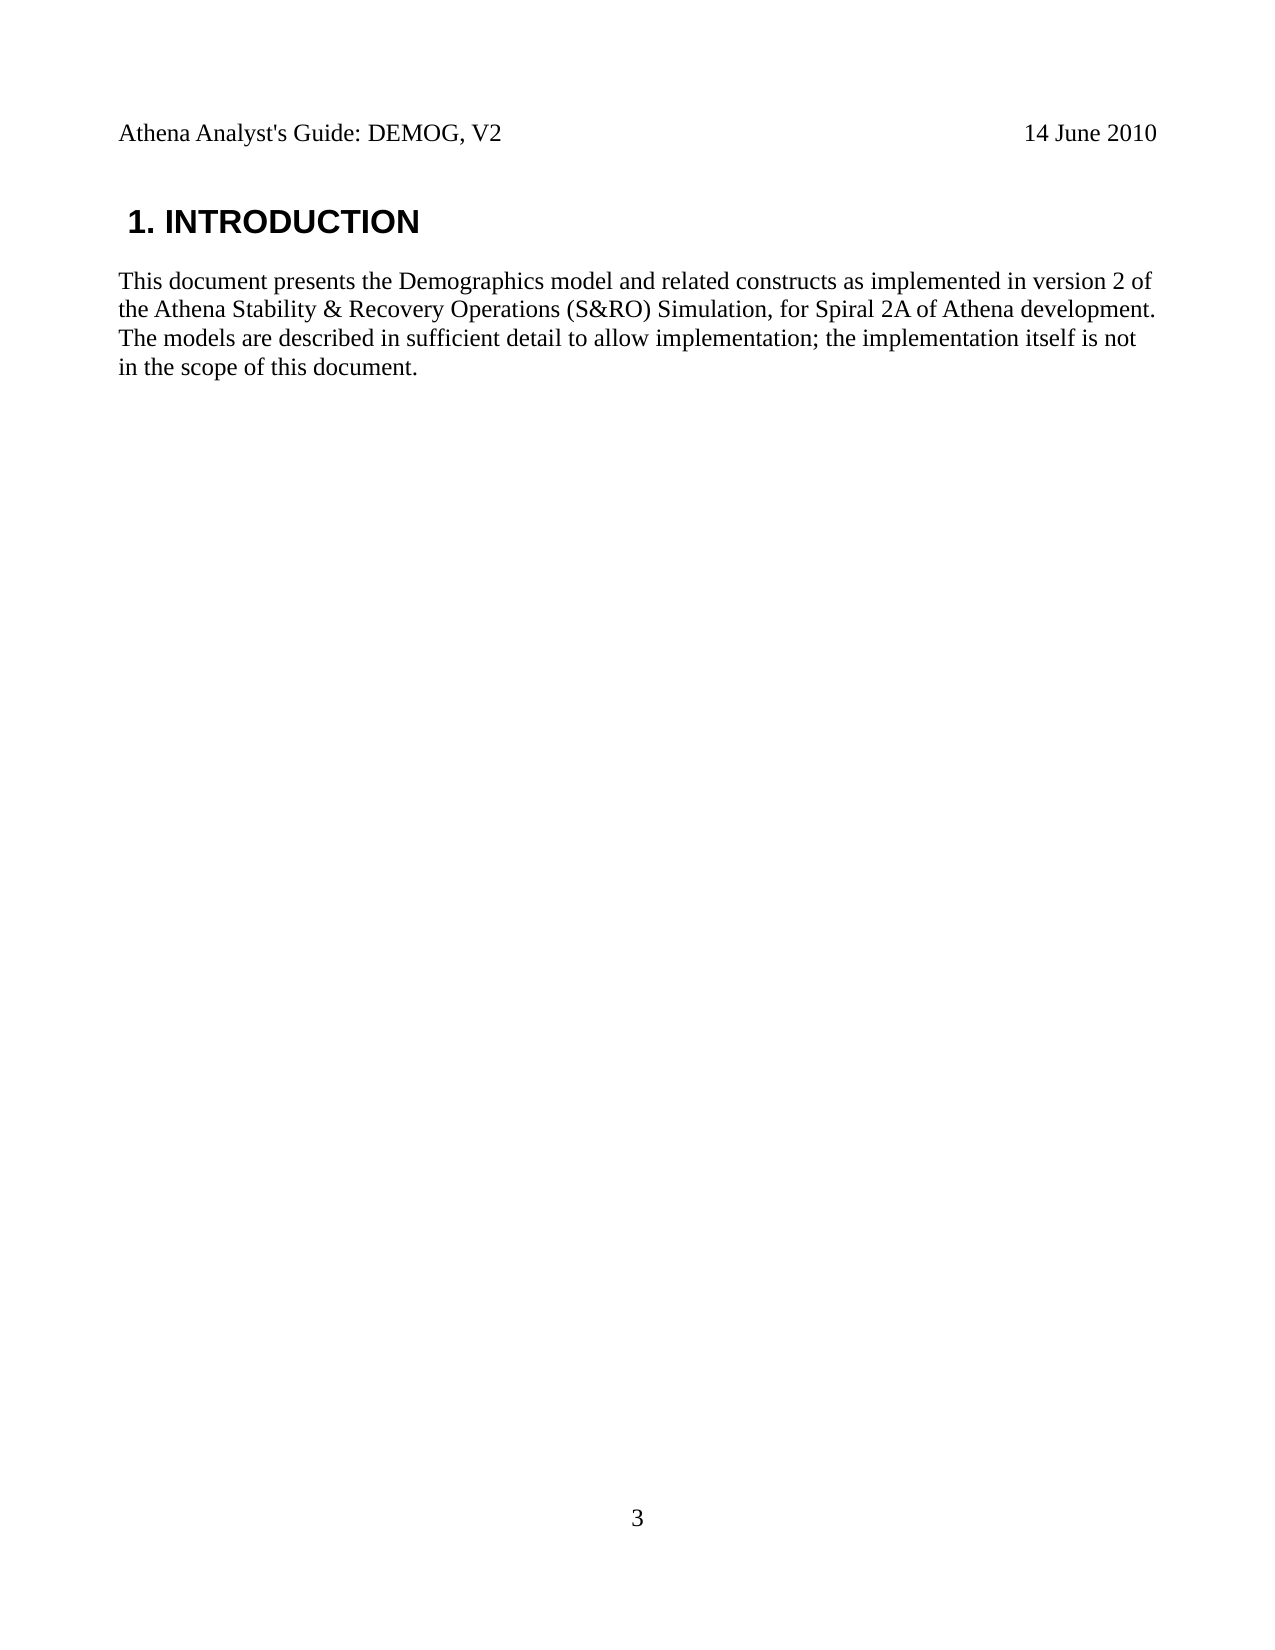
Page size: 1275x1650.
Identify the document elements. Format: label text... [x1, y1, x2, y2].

text This document presents the Demographics model and related constructs as implemented in version 2 of the Athena Stability & Recovery Operations (S&RO) Simulation, for Spiral 2A of Athena development. The models are described in sufficient detail to allow implementation; the implementation itself is not in the scope of this document. [118, 266, 1157, 381]
subtitle Introduction [118, 202, 1157, 240]
